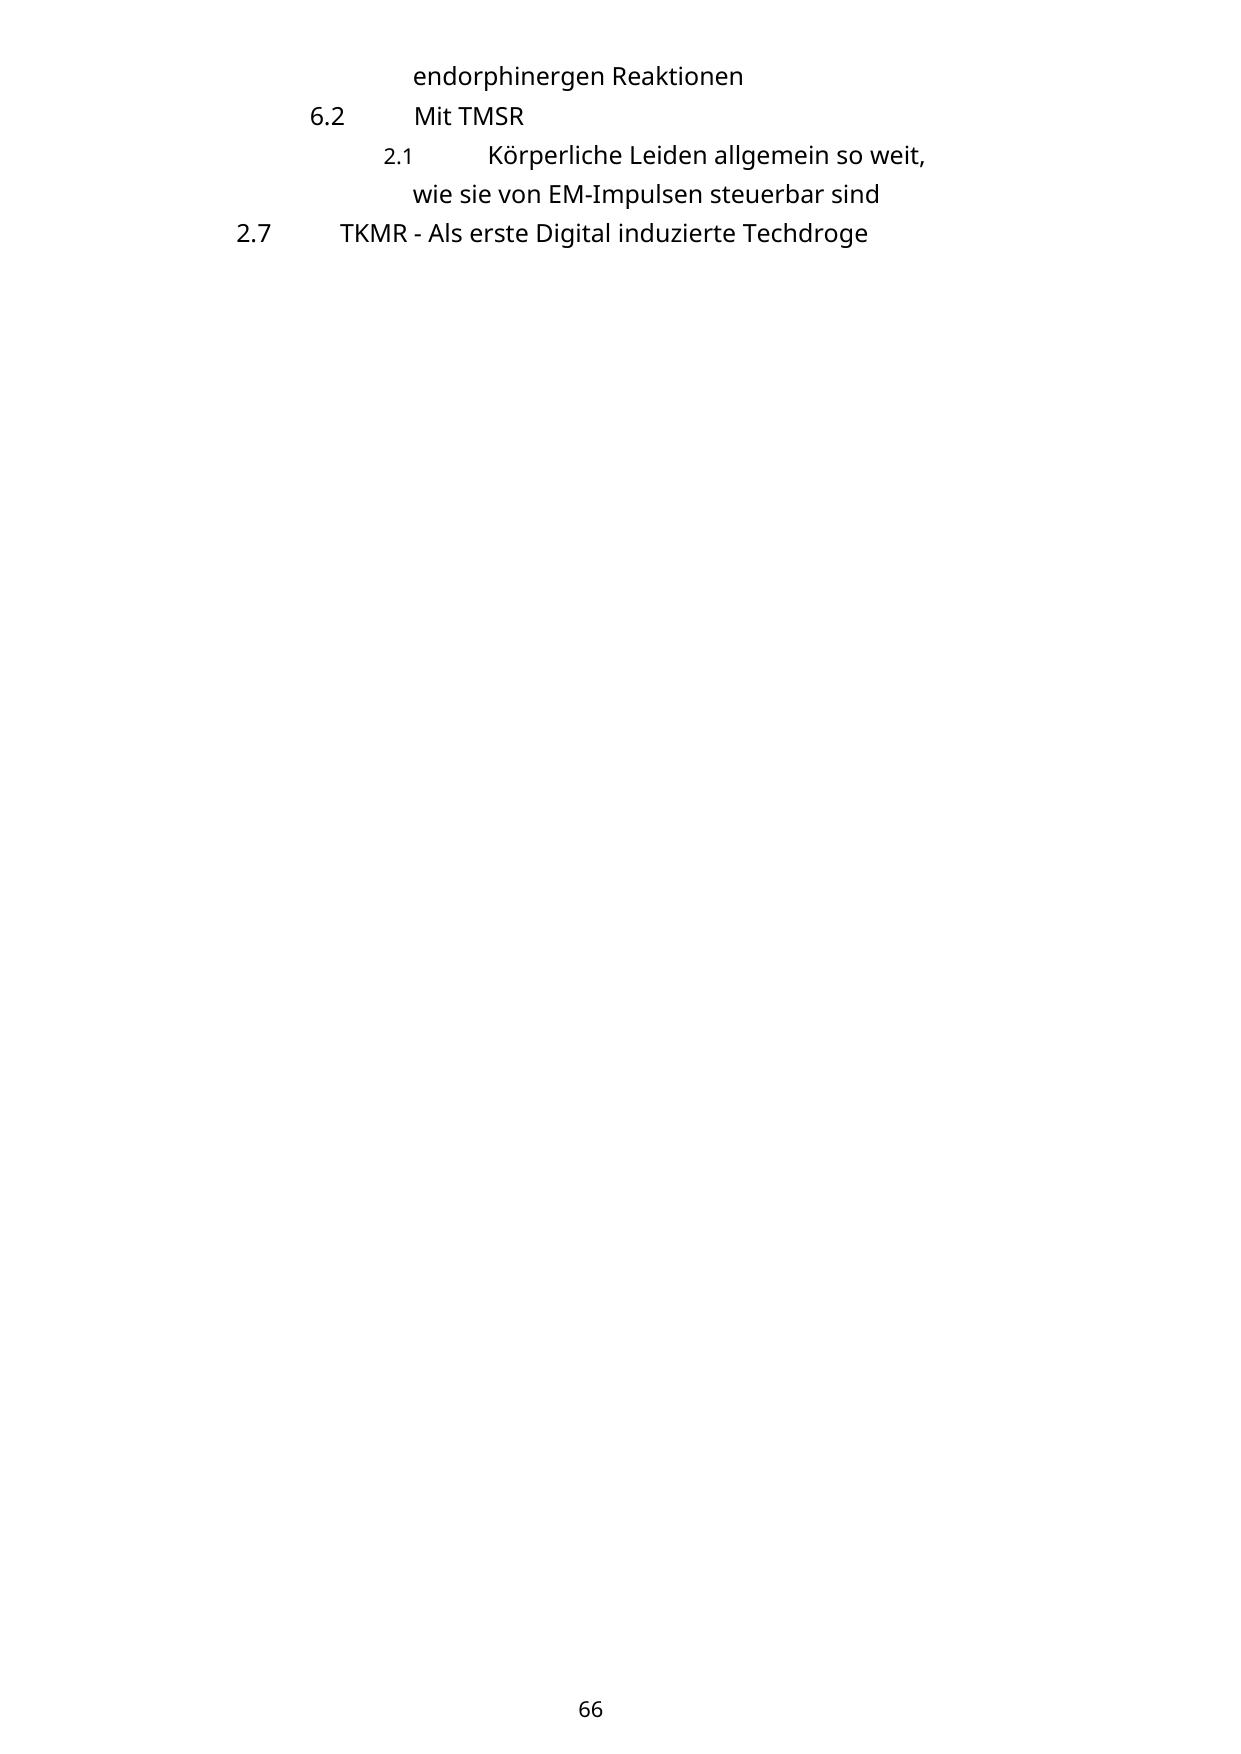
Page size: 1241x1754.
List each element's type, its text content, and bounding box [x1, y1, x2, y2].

list Körperliche Leiden allgemein so weit, wie sie von EM-Impulsen steuerbar sind [383, 137, 1181, 211]
list Mit TMSR [309, 98, 1181, 132]
list TKMR - Als erste Digital induzierte Techdroge [236, 216, 1181, 250]
list endorphinergen Reaktionen [383, 59, 1181, 93]
